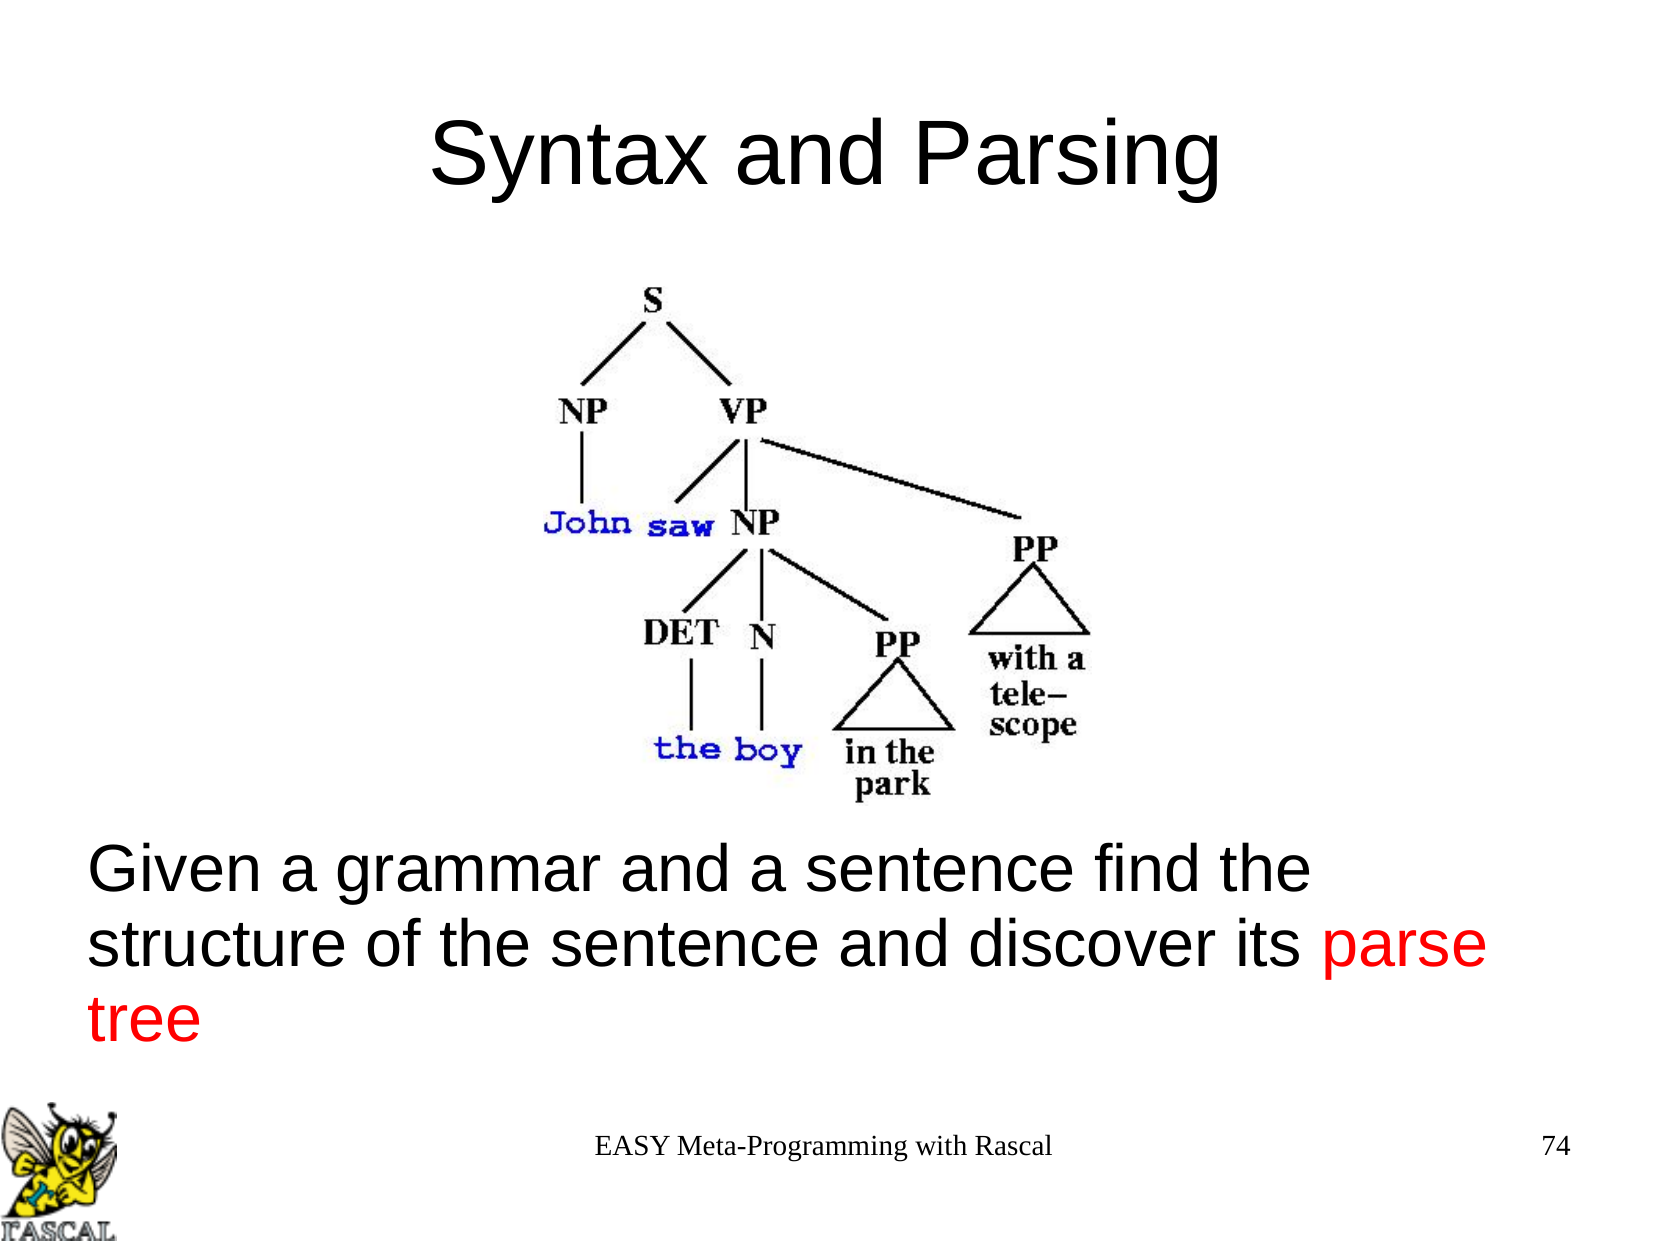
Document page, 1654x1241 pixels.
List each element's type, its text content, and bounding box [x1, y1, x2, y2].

picture [543, 286, 1092, 806]
list Given a grammar and a sentence find the structure of the sentence and discover its parse tree [87, 831, 1576, 1062]
picture [0, 1102, 117, 1241]
title Syntax and Parsing [82, 49, 1571, 257]
